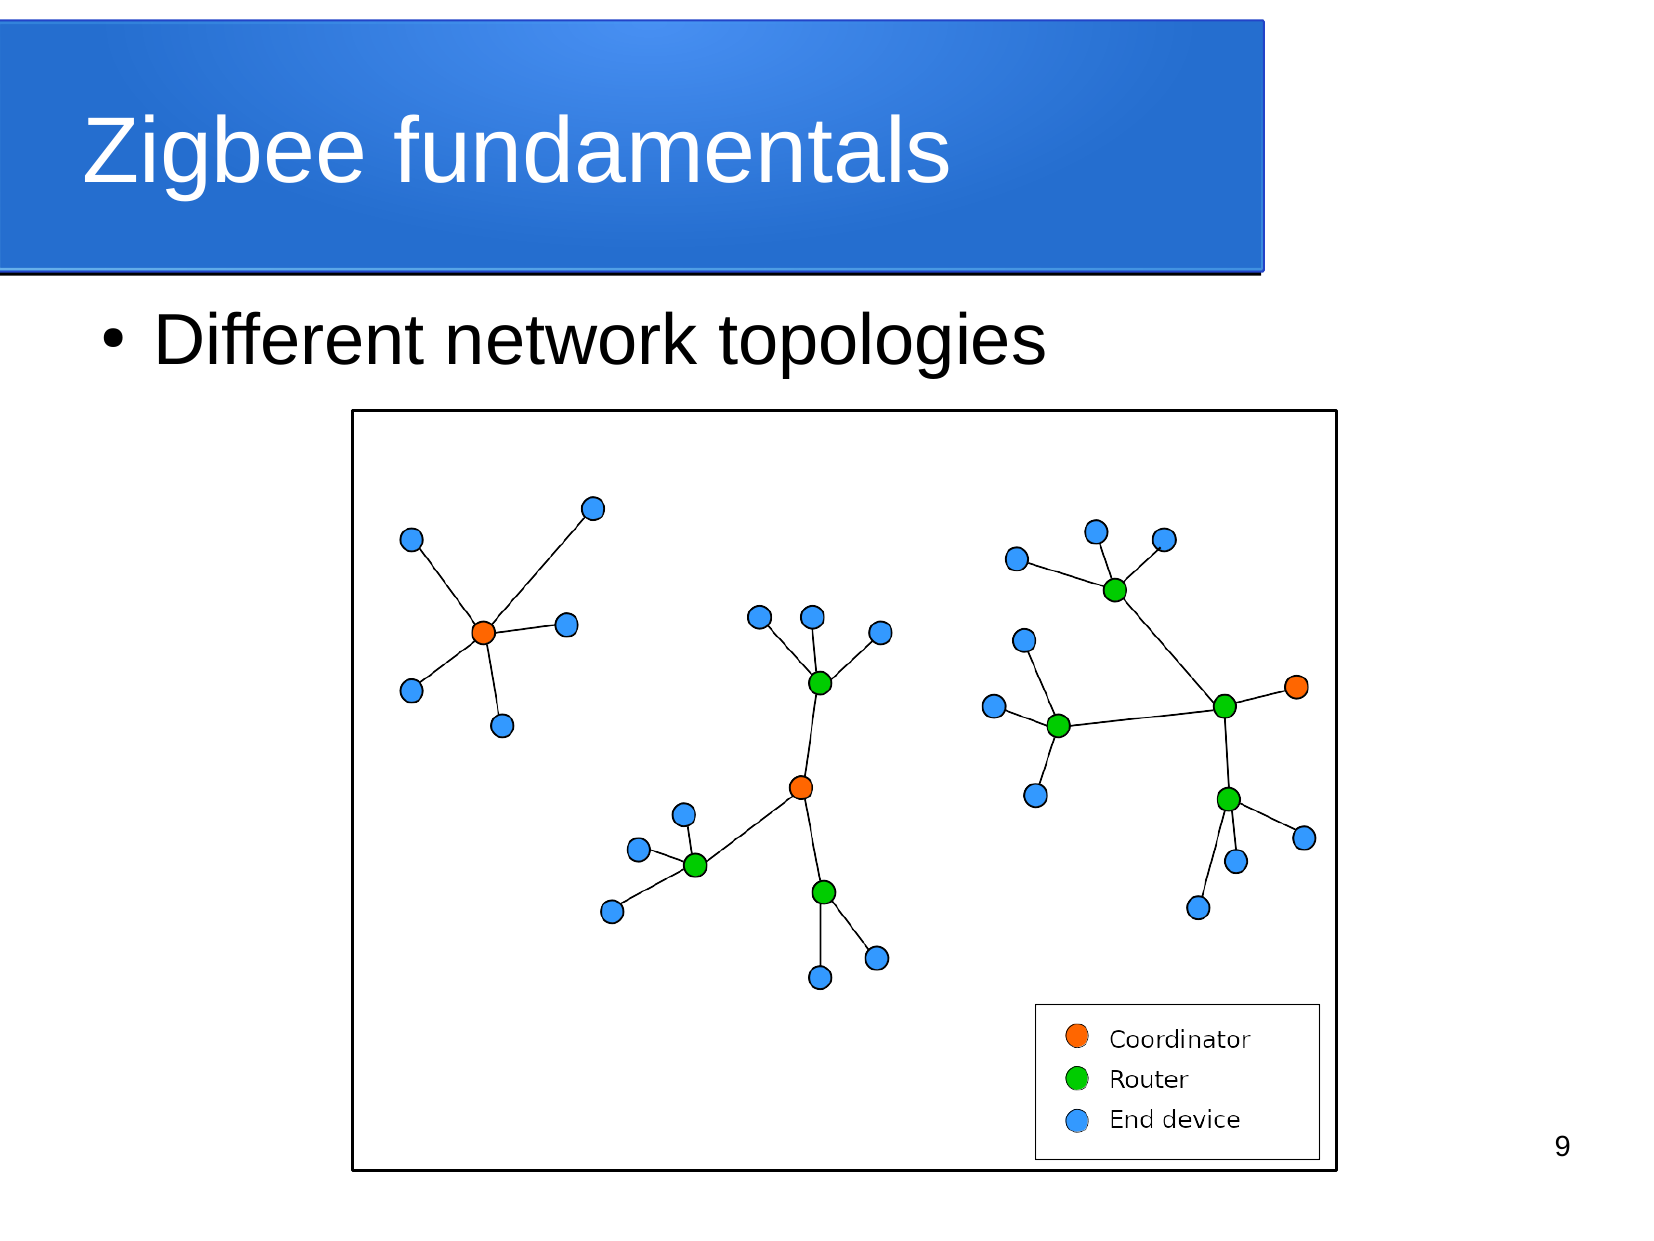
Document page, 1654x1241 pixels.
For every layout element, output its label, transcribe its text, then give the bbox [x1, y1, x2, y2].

list Different network topologies [82, 299, 1571, 1019]
picture [354, 1019, 1335, 1170]
title Zigbee fundamentals [82, 47, 1235, 252]
